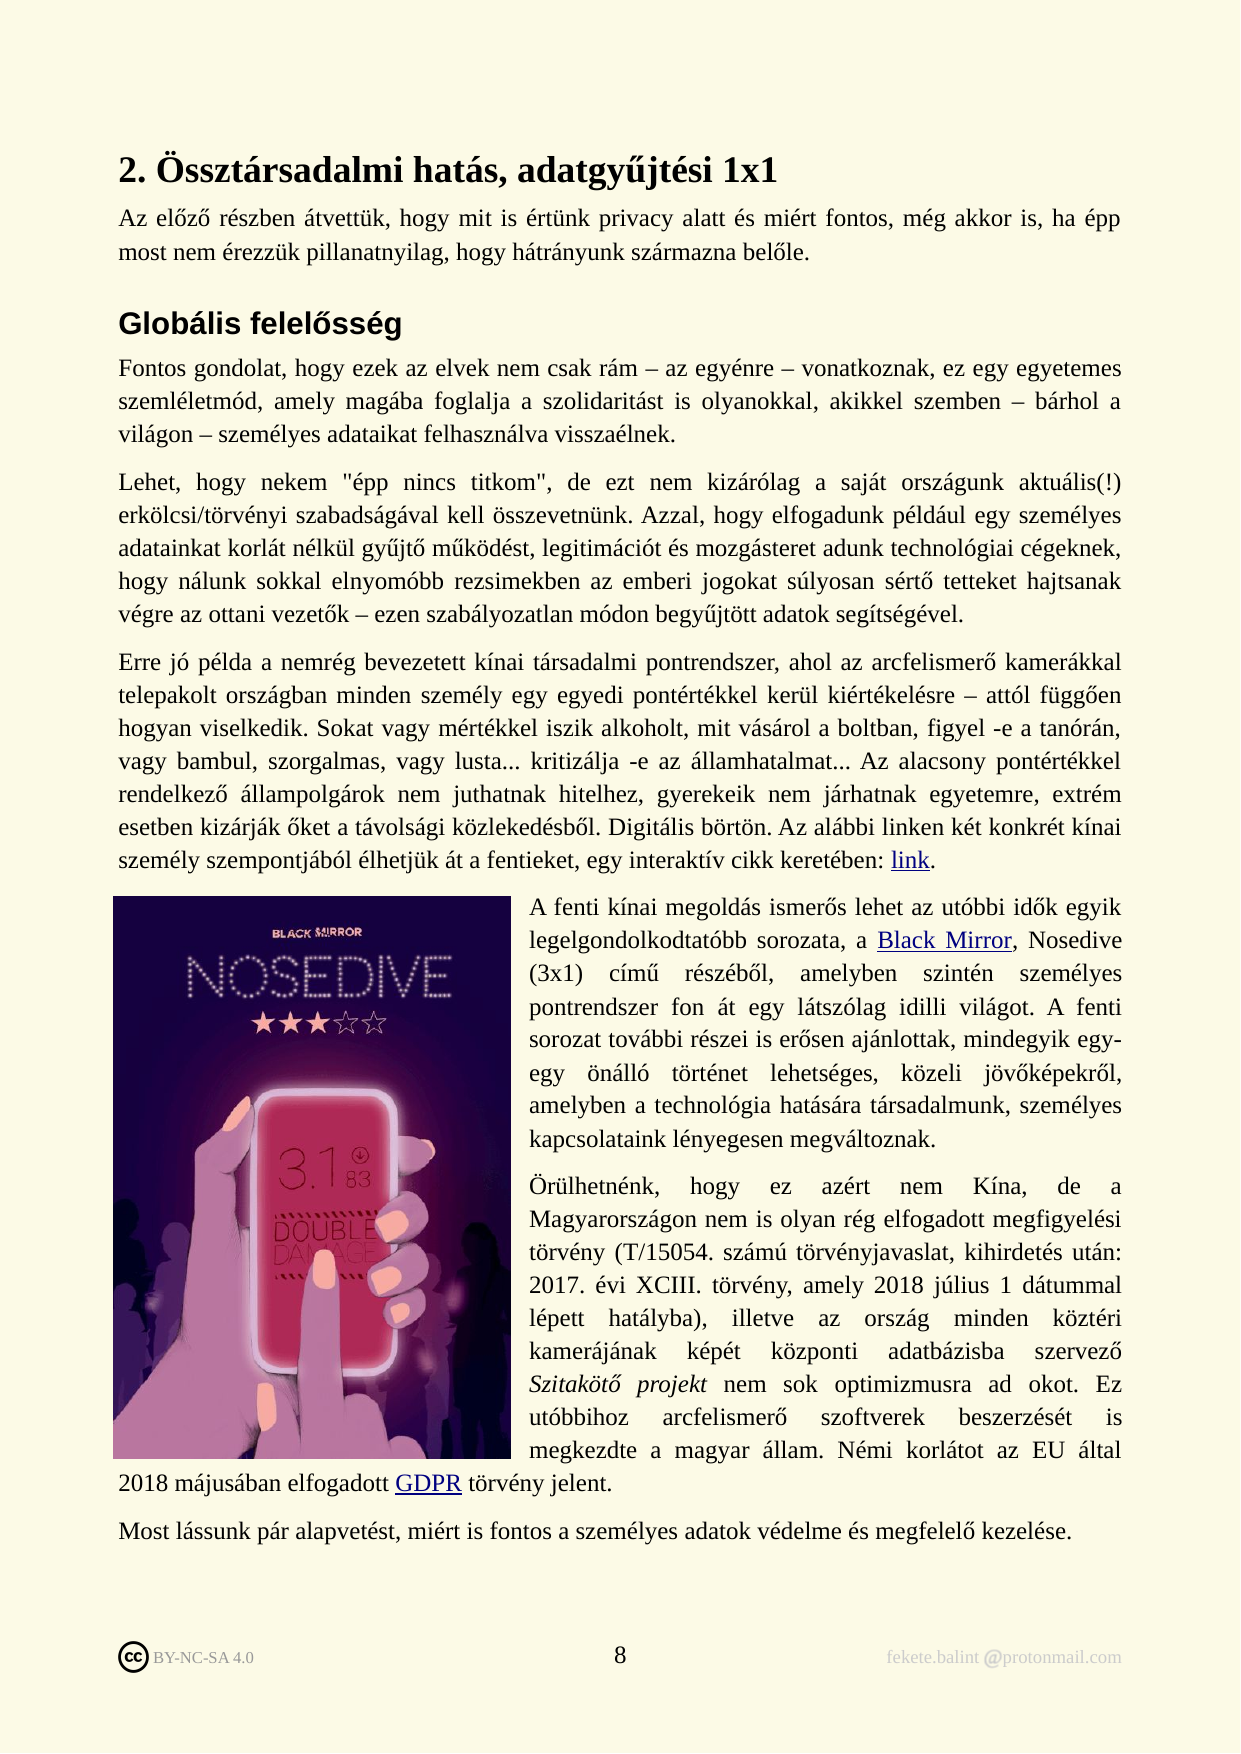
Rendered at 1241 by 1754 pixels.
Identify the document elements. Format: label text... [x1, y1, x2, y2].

text Erre jó példa a nemrég bevezetett kínai társadalmi pontrendszer, ahol az arcfelismerő kamerákkal telepakolt országban minden személy egy egyedi pontértékkel kerül kiértékelésre – attól függően hogyan viselkedik. Sokat vagy mértékkel iszik alkoholt, mit vásárol a boltban, figyel -e a tanórán, vagy bambul, szorgalmas, vagy lusta... kritizálja -e az államhatalmat... Az alacsony pontértékkel rendelkező állampolgárok nem juthatnak hitelhez, gyerekeik nem járhatnak egyetemre, extrém esetben kizárják őket a távolsági közlekedésből. Digitális börtön. Az alábbi linken két konkrét kínai személy szempontjából élhetjük át a fentieket, egy interaktív cikk keretében: link. [118, 647, 1122, 874]
text Fontos gondolat, hogy ezek az elvek nem csak rám – az egyénre – vonatkoznak, ez egy egyetemes szemléletmód, amely magába foglalja a szolidaritást is olyanokkal, akikkel szemben – bárhol a világon – személyes adataikat felhasználva visszaélnek. [118, 353, 1122, 448]
text Az előző részben átvettük, hogy mit is értünk privacy alatt és miért fontos, még akkor is, ha épp most nem érezzük pillanatnyilag, hogy hátrányunk származna belőle. [118, 203, 1122, 265]
picture [113, 896, 511, 1459]
subtitle Globális felelősség [118, 305, 1122, 341]
picture [982, 1648, 1003, 1669]
text Örülhetnénk, hogy ez azért nem Kína, de a Magyarországon nem is olyan rég elfogadott megfigyelési törvény (T/15054. számú törvényjavaslat, kihirdetés után: 2017. évi XCIII. törvény, amely 2018 július 1 dátummal lépett hatályba), illetve az ország minden köztéri kamerájának képét központi adatbázisba szervező Szitakötő projekt nem sok optimizmusra ad okot. Ez utóbbihoz arcfelismerő szoftverek beszerzését is megkezdte a magyar állam. Némi korlátot az EU által 2018 májusában elfogadott GDPR törvény jelent. [118, 1171, 1122, 1497]
picture [118, 1641, 149, 1673]
text Lehet, hogy nekem "épp nincs titkom", de ezt nem kizárólag a saját országunk aktuális(!) erkölcsi/törvényi szabadságával kell összevetnünk. Azzal, hogy elfogadunk például egy személyes adatainkat korlát nélkül gyűjtő működést, legitimációt és mozgásteret adunk technológiai cégeknek, hogy nálunk sokkal elnyomóbb rezsimekben az emberi jogokat súlyosan sértő tetteket hajtsanak végre az ottani vezetők – ezen szabályozatlan módon begyűjtött adatok segítségével. [118, 467, 1122, 628]
text A fenti kínai megoldás ismerős lehet az utóbbi idők egyik legelgondolkodtatóbb sorozata, a Black Mirror, Nosedive (3x1) című részéből, amelyben szintén személyes pontrendszer fon át egy látszólag idilli világot. A fenti sorozat további részei is erősen ajánlottak, mindegyik egy-egy önálló történet lehetséges, közeli jövőképekről, amelyben a technológia hatására társadalmunk, személyes kapcsolataink lényegesen megváltoznak. [118, 892, 1122, 1152]
text Most lássunk pár alapvetést, miért is fontos a személyes adatok védelme és megfelelő kezelése. [118, 1516, 1122, 1545]
subtitle 2. Össztársadalmi hatás, adatgyűjtési 1x1 [118, 148, 1122, 191]
